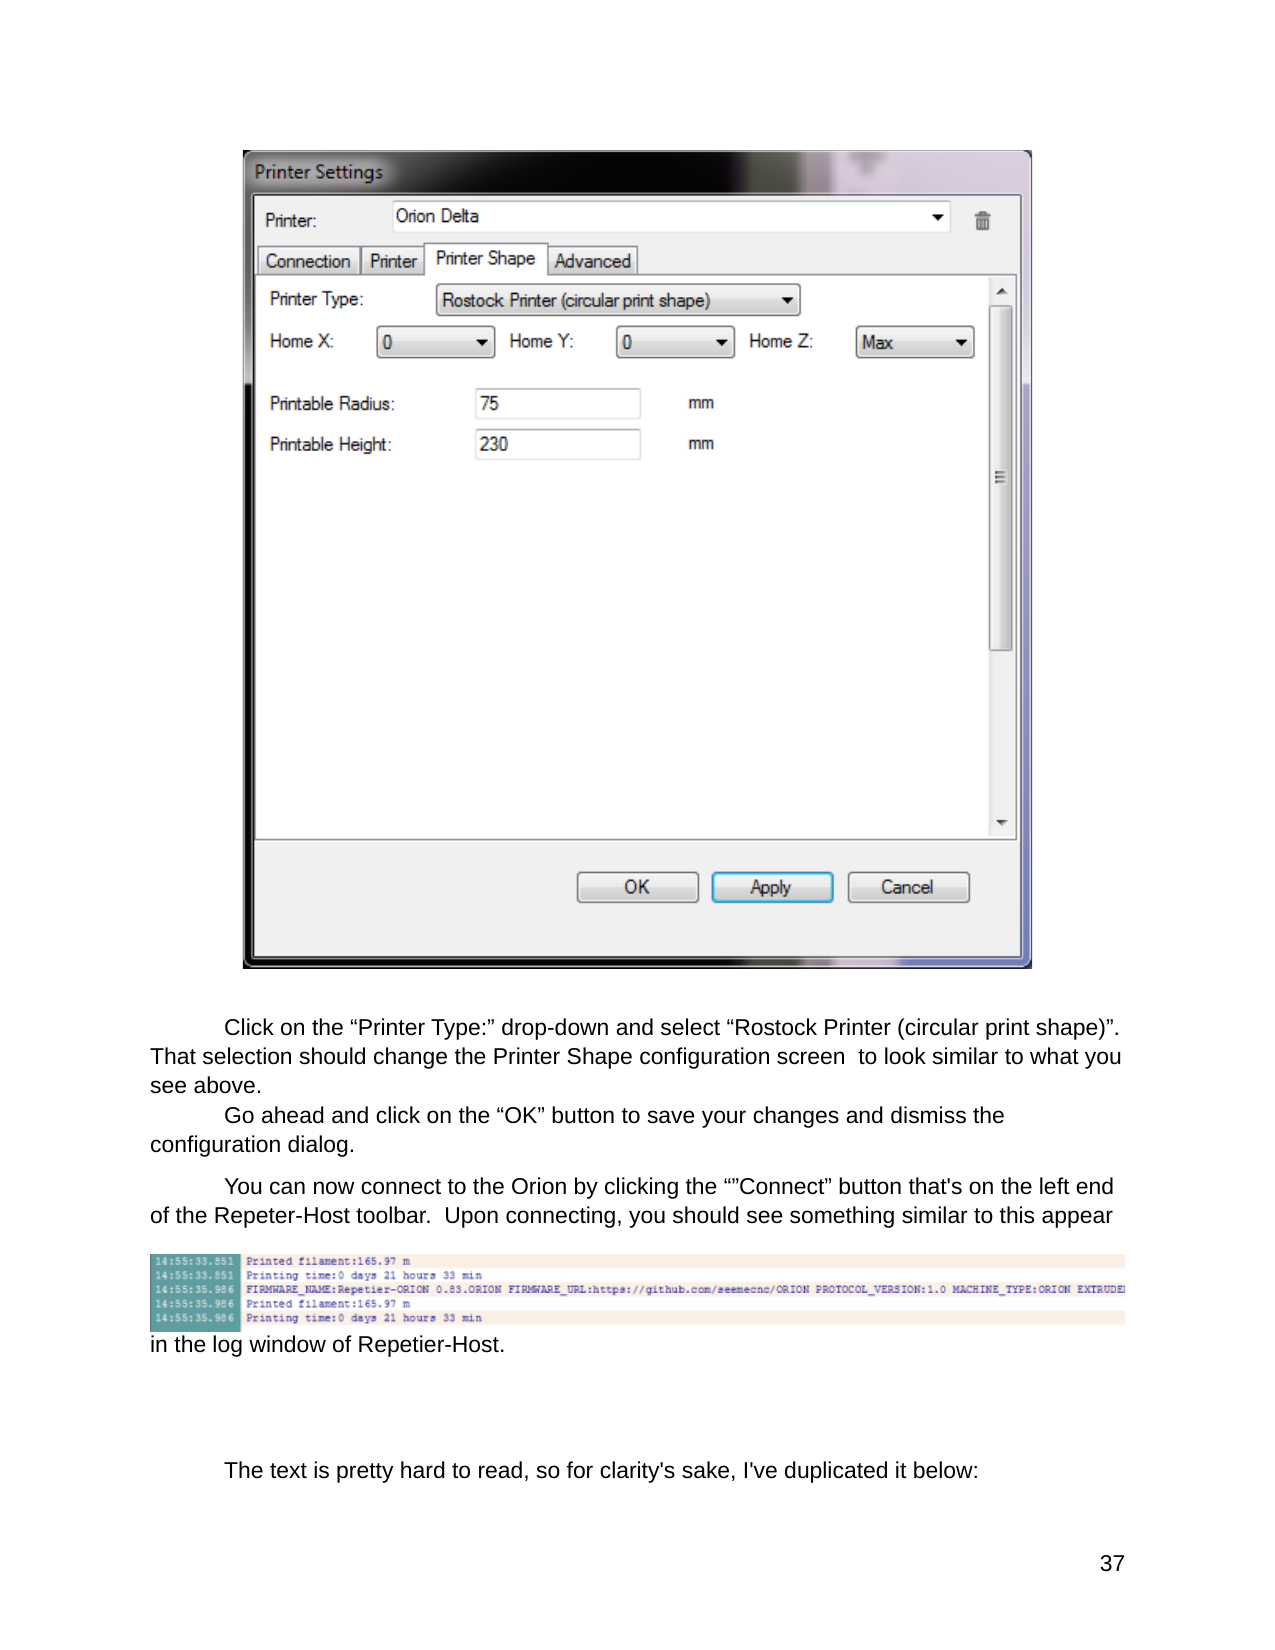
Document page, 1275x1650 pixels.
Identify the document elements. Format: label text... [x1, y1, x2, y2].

text in the log window of Repetier-Host. [150, 1332, 1125, 1358]
text You can now connect to the Orion by clicking the “”Connect” button that's on the left end of the Repeter-Host toolbar. Upon connecting, you should see something similar to this appear [150, 1174, 1125, 1254]
text Click on the “Printer Type:” drop-down and select “Rostock Printer (circular print shape)”. That selection should change the Printer Shape configuration screen to look similar to what you see above. [150, 1014, 1125, 1099]
picture [242, 150, 1033, 969]
text The text is pretty hard to read, so for clarity's sake, I've duplicated it below: [150, 1458, 1125, 1483]
text Go ahead and click on the “OK” button to save your changes and dismiss the configuration dialog. [150, 1103, 1125, 1158]
picture [150, 1254, 1125, 1332]
